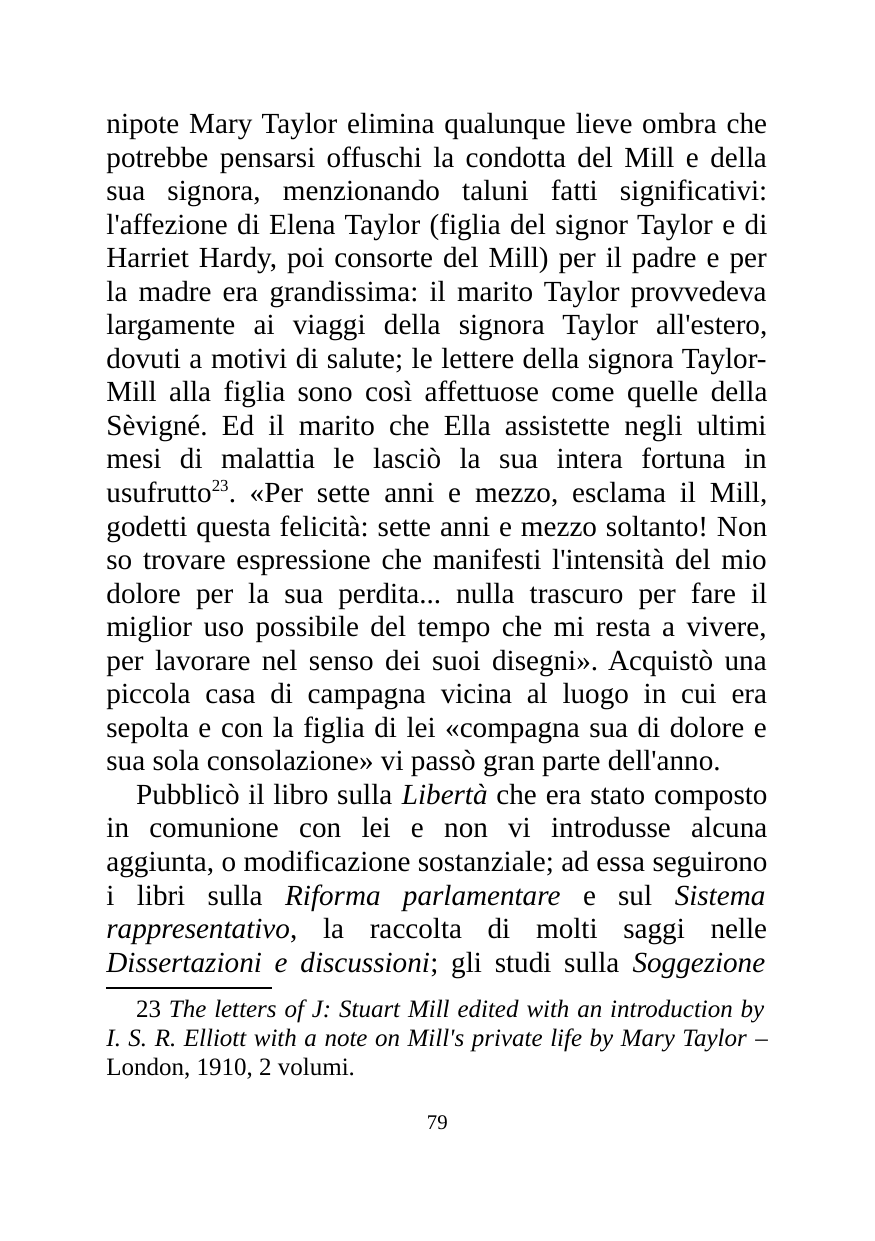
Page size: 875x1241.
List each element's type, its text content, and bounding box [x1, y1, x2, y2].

text Pubblicò il libro sulla Libertà che era stato composto in comunione con lei e non vi introdusse alcuna aggiunta, o modificazione sostanziale; ad essa seguirono i libri sulla Riforma parlamentare e sul Sistema rappresentativo, la raccolta di molti saggi nelle Dissertazioni e discussioni; gli studi sulla Soggezione [106, 777, 768, 978]
text nipote Mary Taylor elimina qualunque lieve ombra che potrebbe pensarsi offuschi la condotta del Mill e della sua signora, menzionando taluni fatti significativi: l'affezione di Elena Taylor (figlia del signor Taylor e di Harriet Hardy, poi consorte del Mill) per il padre e per la madre era grandissima: il marito Taylor provvedeva largamente ai viaggi della signora Taylor all'estero, dovuti a motivi di salute; le lettere della signora Taylor-Mill alla figlia sono così affettuose come quelle della Sèvigné. Ed il marito che Ella assistette negli ultimi mesi di malattia le lasciò la sua intera fortuna in usufrutto. «Per sette anni e mezzo, esclama il Mill, godetti questa felicità: sette anni e mezzo soltanto! Non so trovare espressione che manifesti l'intensità del mio dolore per la sua perdita... nulla trascuro per fare il miglior uso possibile del tempo che mi resta a vivere, per lavorare nel senso dei suoi disegni». Acquistò una piccola casa di campagna vicina al luogo in cui era sepolta e con la figlia di lei «compagna sua di dolore e sua sola consolazione» vi passò gran parte dell'anno. [106, 106, 768, 777]
text The letters of J: Stuart Mill edited with an introduction by I. S. R. Elliott with a note on Mill's private life by Mary Taylor – London, 1910, 2 volumi. [106, 994, 768, 1080]
